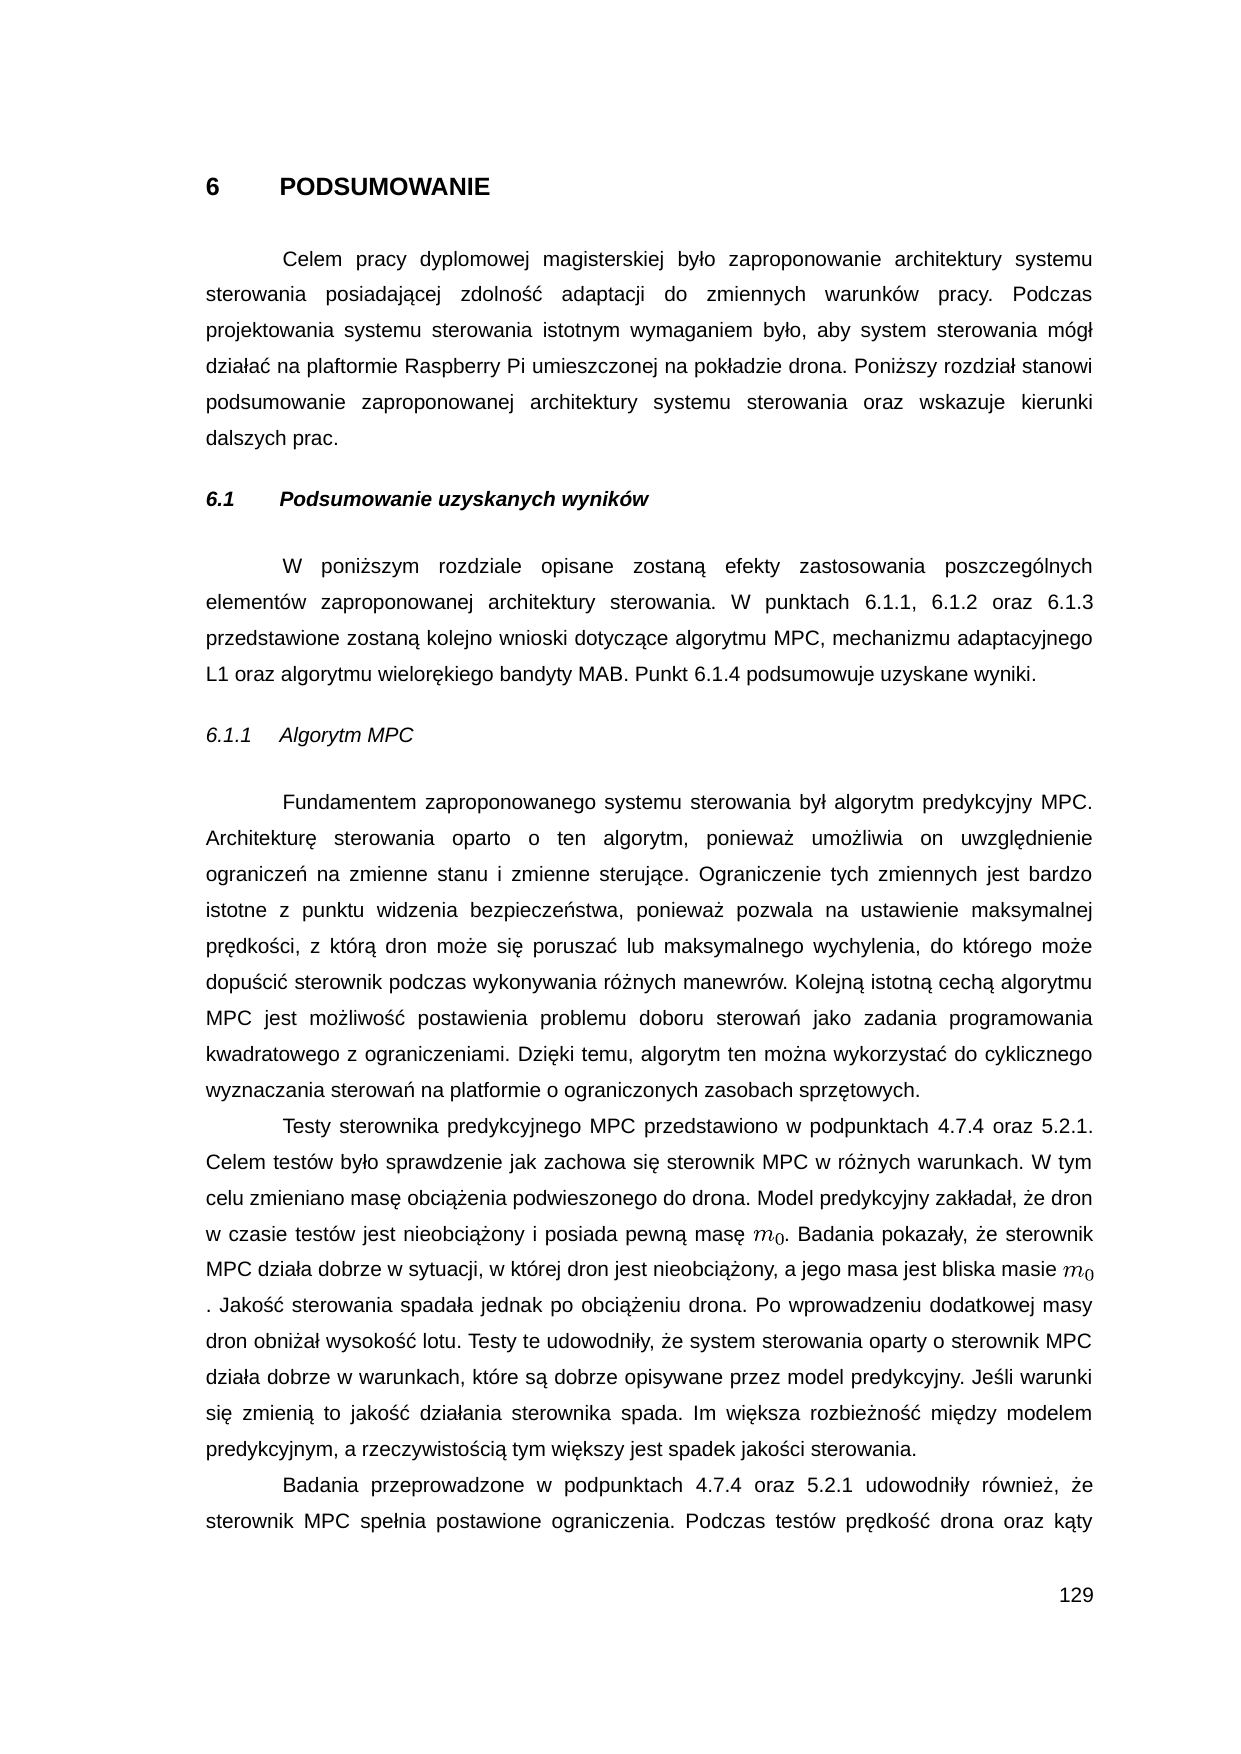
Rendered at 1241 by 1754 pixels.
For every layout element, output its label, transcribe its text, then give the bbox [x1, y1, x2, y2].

subtitle Podsumowanie [206, 172, 1093, 201]
subtitle Algorytm MPC [206, 723, 1093, 747]
text Badania przeprowadzone w podpunktach 4.7.4 oraz 5.2.1 udowodniły również, że sterownik MPC spełnia postawione ograniczenia. Podczas testów prędkość drona oraz kąty [206, 1473, 1093, 1533]
text W poniższym rozdziale opisane zostaną efekty zastosowania poszczególnych elementów zaproponowanej architektury sterowania. W punktach 6.1.1, 6.1.2 oraz 6.1.3 przedstawione zostaną kolejno wnioski dotyczące algorytmu MPC, mechanizmu adaptacyjnego L1 oraz algorytmu wielorękiego bandyty MAB. Punkt 6.1.4 podsumowuje uzyskane wyniki. [206, 554, 1093, 686]
text Celem pracy dyplomowej magisterskiej było zaproponowanie architektury systemu sterowania posiadającej zdolność adaptacji do zmiennych warunków pracy. Podczas projektowania systemu sterowania istotnym wymaganiem było, aby system sterowania mógł działać na plaftormie Raspberry Pi umieszczonej na pokładzie drona. Poniższy rozdział stanowi podsumowanie zaproponowanej architektury systemu sterowania oraz wskazuje kierunki dalszych prac. [206, 246, 1093, 450]
text Fundamentem zaproponowanego systemu sterowania był algorytm predykcyjny MPC. Architekturę sterowania oparto o ten algorytm, ponieważ umożliwia on uwzględnienie ograniczeń na zmienne stanu i zmienne sterujące. Ograniczenie tych zmiennych jest bardzo istotne z punktu widzenia bezpieczeństwa, ponieważ pozwala na ustawienie maksymalnej prędkości, z którą dron może się poruszać lub maksymalnego wychylenia, do którego może dopuścić sterownik podczas wykonywania różnych manewrów. Kolejną istotną cechą algorytmu MPC jest możliwość postawienia problemu doboru sterowań jako zadania programowania kwadratowego z ograniczeniami. Dzięki temu, algorytm ten można wykorzystać do cyklicznego wyznaczania sterowań na platformie o ograniczonych zasobach sprzętowych. [206, 790, 1093, 1102]
subtitle Podsumowanie uzyskanych wyników [206, 487, 1093, 511]
text Testy sterownika predykcyjnego MPC przedstawiono w podpunktach 4.7.4 oraz 5.2.1. Celem testów było sprawdzenie jak zachowa się sterownik MPC w różnych warunkach. W tym celu zmieniano masę obciążenia podwieszonego do drona. Model predykcyjny zakładał, że dron w czasie testów jest nieobciążony i posiada pewną masę . Badania pokazały, że sterownik MPC działa dobrze w sytuacji, w której dron jest nieobciążony, a jego masa jest bliska masie . Jakość sterowania spadała jednak po obciążeniu drona. Po wprowadzeniu dodatkowej masy dron obniżał wysokość lotu. Testy te udowodniły, że system sterowania oparty o sterownik MPC działa dobrze w warunkach, które są dobrze opisywane przez model predykcyjny. Jeśli warunki się zmienią to jakość działania sterownika spada. Im większa rozbieżność między modelem predykcyjnym, a rzeczywistością tym większy jest spadek jakości sterowania. [206, 1113, 1093, 1461]
